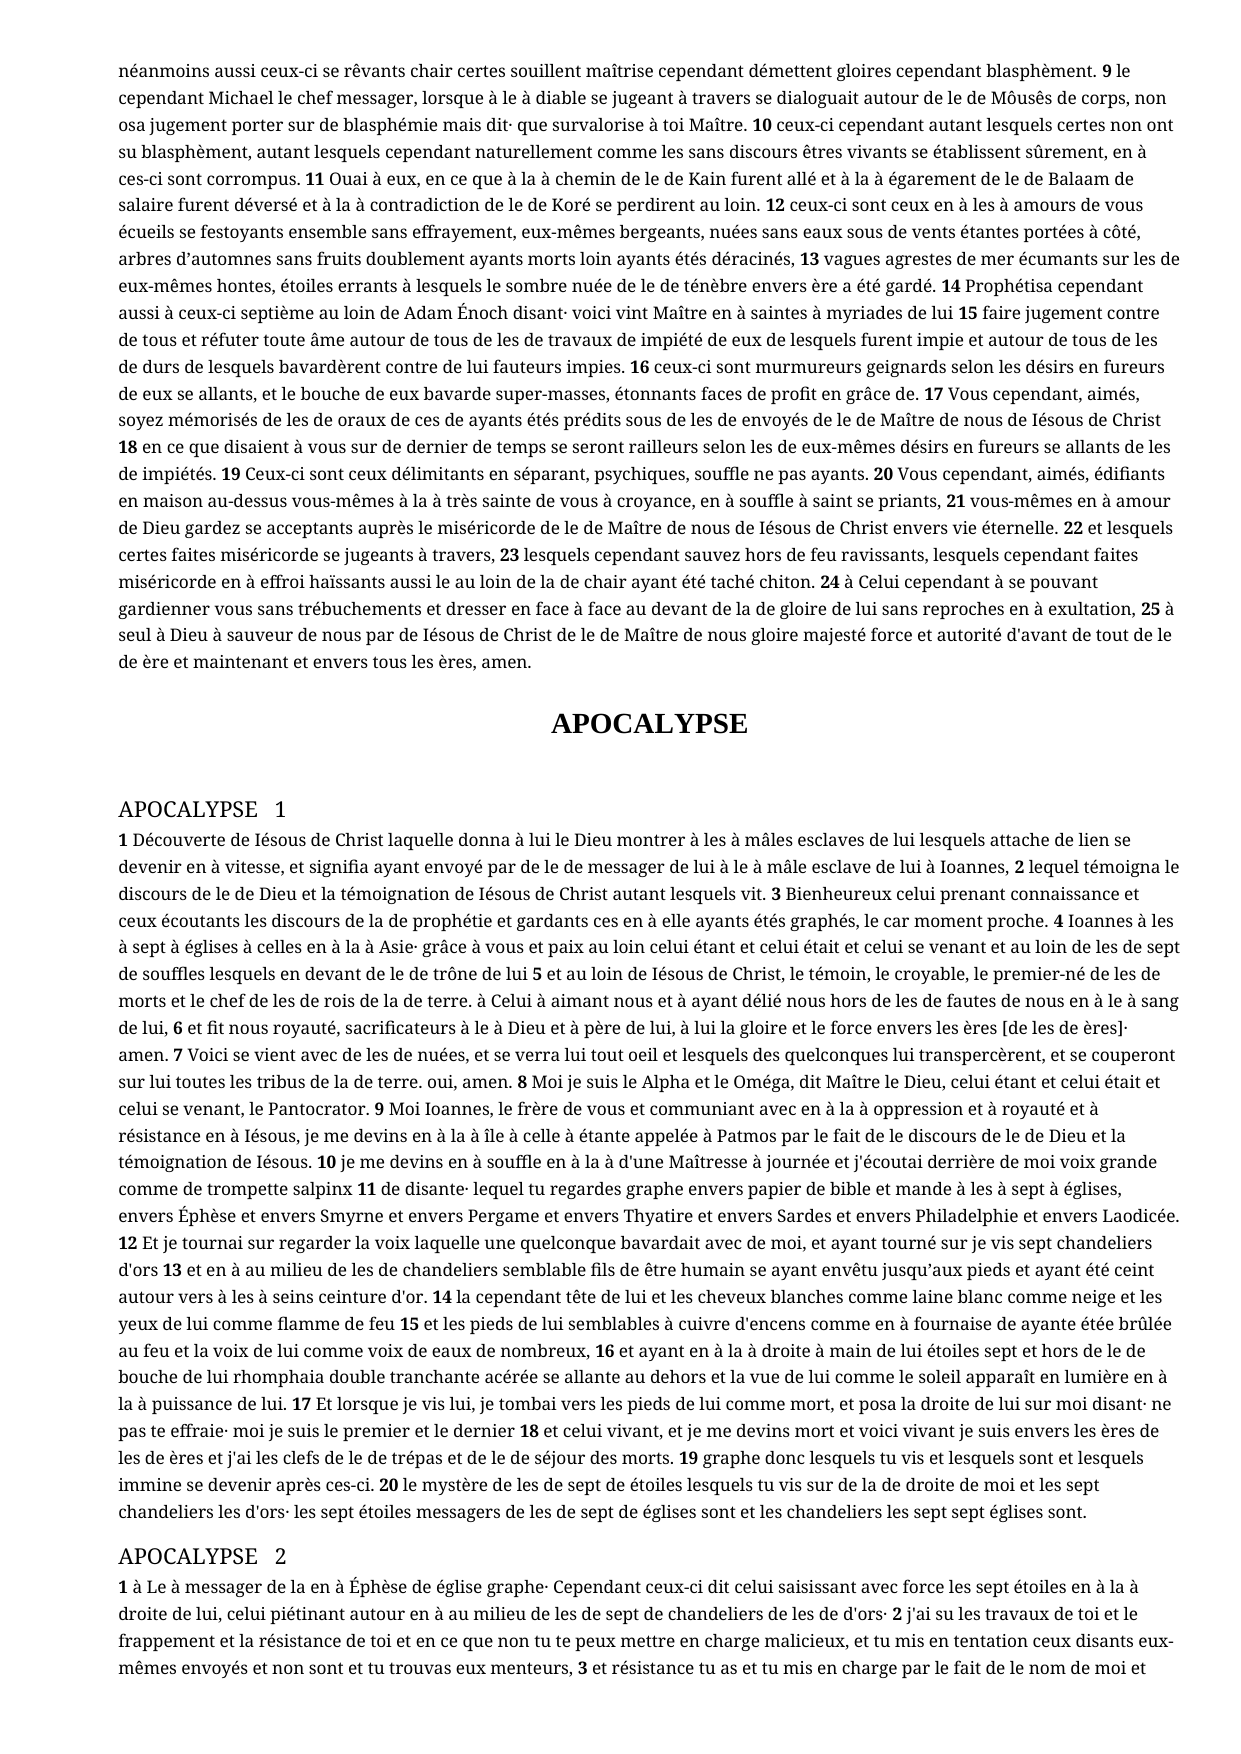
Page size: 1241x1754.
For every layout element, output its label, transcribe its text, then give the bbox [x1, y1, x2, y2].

text APOCALYPSE 2 [118, 1541, 1181, 1571]
text 1 Découverte de Iésous de Christ laquelle donna à lui le Dieu montrer à les à mâles esclaves de lui lesquels attache de lien se devenir en à vitesse, et signifia ayant envoyé par de le de messager de lui à le à mâle esclave de lui à Ioannes, 2 lequel témoigna le discours de le de Dieu et la témoignation de Iésous de Christ autant lesquels vit. 3 Bienheureux celui prenant connaissance et ceux écoutants les discours de la de prophétie et gardants ces en à elle ayants étés graphés, le car moment proche. 4 Ioannes à les à sept à églises à celles en à la à Asie· grâce à vous et paix au loin celui étant et celui était et celui se venant et au loin de les de sept de souffles lesquels en devant de le de trône de lui 5 et au loin de Iésous de Christ, le témoin, le croyable, le premier-né de les de morts et le chef de les de rois de la de terre. à Celui à aimant nous et à ayant délié nous hors de les de fautes de nous en à le à sang de lui, 6 et fit nous royauté, sacrificateurs à le à Dieu et à père de lui, à lui la gloire et le force envers les ères [de les de ères]· amen. 7 Voici se vient avec de les de nuées, et se verra lui tout oeil et lesquels des quelconques lui transpercèrent, et se couperont sur lui toutes les tribus de la de terre. oui, amen. 8 Moi je suis le Alpha et le Oméga, dit Maître le Dieu, celui étant et celui était et celui se venant, le Pantocrator. 9 Moi Ioannes, le frère de vous et communiant avec en à la à oppression et à royauté et à résistance en à Iésous, je me devins en à la à île à celle à étante appelée à Patmos par le fait de le discours de le de Dieu et la témoignation de Iésous. 10 je me devins en à souffle en à la à d'une Maîtresse à journée et j'écoutai derrière de moi voix grande comme de trompette salpinx 11 de disante· lequel tu regardes graphe envers papier de bible et mande à les à sept à églises, envers Éphèse et envers Smyrne et envers Pergame et envers Thyatire et envers Sardes et envers Philadelphie et envers Laodicée. 12 Et je tournai sur regarder la voix laquelle une quelconque bavardait avec de moi, et ayant tourné sur je vis sept chandeliers d'ors 13 et en à au milieu de les de chandeliers semblable fils de être humain se ayant envêtu jusqu’aux pieds et ayant été ceint autour vers à les à seins ceinture d'or. 14 la cependant tête de lui et les cheveux blanches comme laine blanc comme neige et les yeux de lui comme flamme de feu 15 et les pieds de lui semblables à cuivre d'encens comme en à fournaise de ayante étée brûlée au feu et la voix de lui comme voix de eaux de nombreux, 16 et ayant en à la à droite à main de lui étoiles sept et hors de le de bouche de lui rhomphaia double tranchante acérée se allante au dehors et la vue de lui comme le soleil apparaît en lumière en à la à puissance de lui. 17 Et lorsque je vis lui, je tombai vers les pieds de lui comme mort, et posa la droite de lui sur moi disant· ne pas te effraie· moi je suis le premier et le dernier 18 et celui vivant, et je me devins mort et voici vivant je suis envers les ères de les de ères et j'ai les clefs de le de trépas et de le de séjour des morts. 19 graphe donc lesquels tu vis et lesquels sont et lesquels immine se devenir après ces-ci. 20 le mystère de les de sept de étoiles lesquels tu vis sur de la de droite de moi et les sept chandeliers les d'ors· les sept étoiles messagers de les de sept de églises sont et les chandeliers les sept sept églises sont. [118, 828, 1181, 1523]
text néanmoins aussi ceux-ci se rêvants chair certes souillent maîtrise cependant démettent gloires cependant blasphèment. 9 le cependant Michael le chef messager, lorsque à le à diable se jugeant à travers se dialoguait autour de le de Môusês de corps, non osa jugement porter sur de blasphémie mais dit· que survalorise à toi Maître. 10 ceux-ci cependant autant lesquels certes non ont su blasphèment, autant lesquels cependant naturellement comme les sans discours êtres vivants se établissent sûrement, en à ces-ci sont corrompus. 11 Ouai à eux, en ce que à la à chemin de le de Kain furent allé et à la à égarement de le de Balaam de salaire furent déversé et à la à contradiction de le de Koré se perdirent au loin. 12 ceux-ci sont ceux en à les à amours de vous écueils se festoyants ensemble sans effrayement, eux-mêmes bergeants, nuées sans eaux sous de vents étantes portées à côté, arbres d’automnes sans fruits doublement ayants morts loin ayants étés déracinés, 13 vagues agrestes de mer écumants sur les de eux-mêmes hontes, étoiles errants à lesquels le sombre nuée de le de ténèbre envers ère a été gardé. 14 Prophétisa cependant aussi à ceux-ci septième au loin de Adam Énoch disant· voici vint Maître en à saintes à myriades de lui 15 faire jugement contre de tous et réfuter toute âme autour de tous de les de travaux de impiété de eux de lesquels furent impie et autour de tous de les de durs de lesquels bavardèrent contre de lui fauteurs impies. 16 ceux-ci sont murmureurs geignards selon les désirs en fureurs de eux se allants, et le bouche de eux bavarde super-masses, étonnants faces de profit en grâce de. 17 Vous cependant, aimés, soyez mémorisés de les de oraux de ces de ayants étés prédits sous de les de envoyés de le de Maître de nous de Iésous de Christ 18 en ce que disaient à vous sur de dernier de temps se seront railleurs selon les de eux-mêmes désirs en fureurs se allants de les de impiétés. 19 Ceux-ci sont ceux délimitants en séparant, psychiques, souffle ne pas ayants. 20 Vous cependant, aimés, édifiants en maison au-dessus vous-mêmes à la à très sainte de vous à croyance, en à souffle à saint se priants, 21 vous-mêmes en à amour de Dieu gardez se acceptants auprès le miséricorde de le de Maître de nous de Iésous de Christ envers vie éternelle. 22 et lesquels certes faites miséricorde se jugeants à travers, 23 lesquels cependant sauvez hors de feu ravissants, lesquels cependant faites miséricorde en à effroi haïssants aussi le au loin de la de chair ayant été taché chiton. 24 à Celui cependant à se pouvant gardienner vous sans trébuchements et dresser en face à face au devant de la de gloire de lui sans reproches en à exultation, 25 à seul à Dieu à sauveur de nous par de Iésous de Christ de le de Maître de nous gloire majesté force et autorité d'avant de tout de le de ère et maintenant et envers tous les ères, amen. [118, 59, 1181, 674]
text 1 à Le à messager de la en à Éphèse de église graphe· Cependant ceux-ci dit celui saisissant avec force les sept étoiles en à la à droite de lui, celui piétinant autour en à au milieu de les de sept de chandeliers de les de d'ors· 2 j'ai su les travaux de toi et le frappement et la résistance de toi et en ce que non tu te peux mettre en charge malicieux, et tu mis en tentation ceux disants eux-mêmes envoyés et non sont et tu trouvas eux menteurs, 3 et résistance tu as et tu mis en charge par le fait de le nom de moi et [118, 1576, 1181, 1679]
text APOCALYPSE 1 [118, 794, 1181, 824]
subtitle APOCALYPSE [118, 706, 1181, 740]
